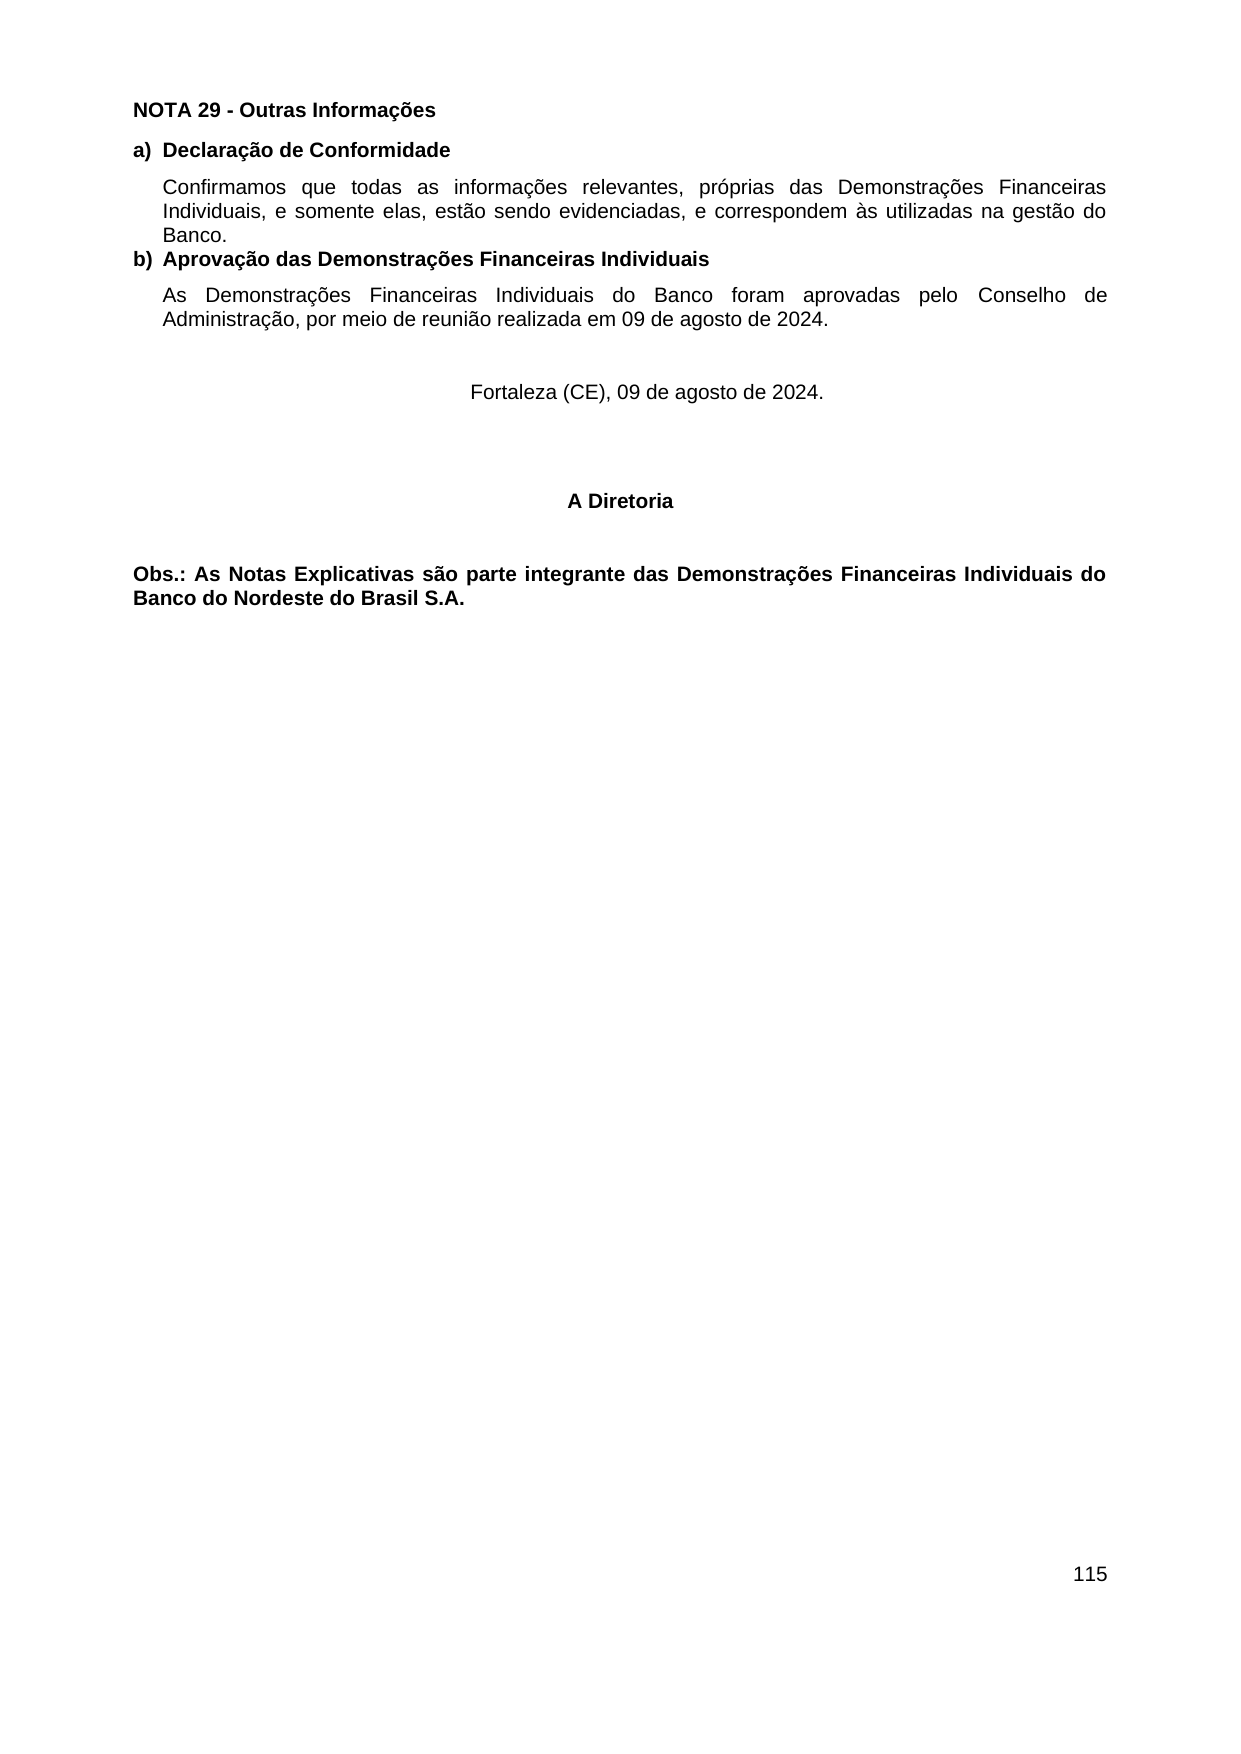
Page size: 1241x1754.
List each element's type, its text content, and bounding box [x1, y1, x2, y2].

text Obs.: As Notas Explicativas são parte integrante das Demonstrações Financeiras Individuais do Banco do Nordeste do Brasil S.A. [133, 562, 1107, 610]
text A Diretoria [133, 489, 1107, 513]
text Confirmamos que todas as informações relevantes, próprias das Demonstrações Financeiras Individuais, e somente elas, estão sendo evidenciadas, e correspondem às utilizadas na gestão do Banco. [162, 175, 1107, 247]
list Aprovação das Demonstrações Financeiras Individuais [133, 247, 1107, 271]
list Declaração de Conformidade [133, 138, 1107, 162]
subtitle NOTA 29 - Outras Informações [133, 98, 1107, 122]
table_header Fortaleza (CE), 09 de agosto de 2024. [148, 331, 1141, 404]
text As Demonstrações Financeiras Individuais do Banco foram aprovadas pelo Conselho de Administração, por meio de reunião realizada em 09 de agosto de 2024. [162, 283, 1107, 331]
